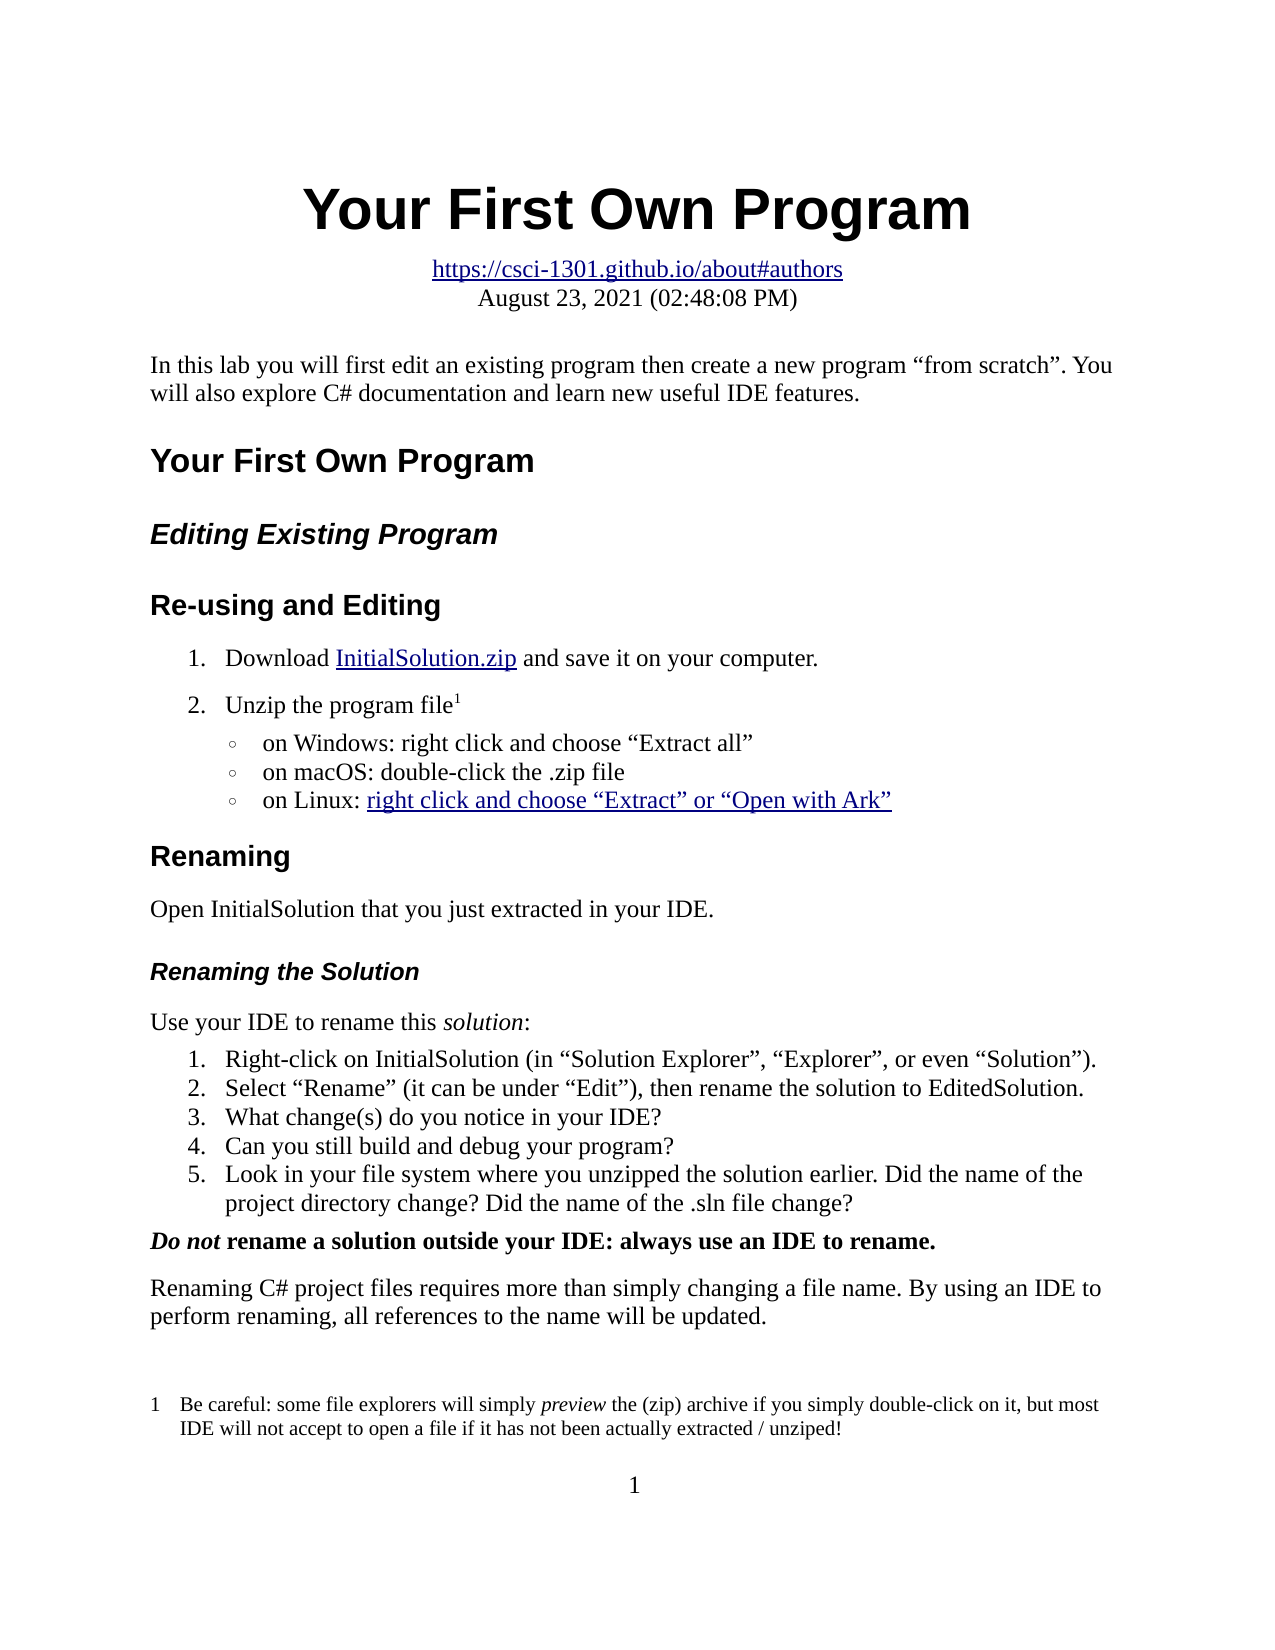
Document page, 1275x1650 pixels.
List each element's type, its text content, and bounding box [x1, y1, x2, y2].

text August 23, 2021 (02:48:08 PM) [150, 283, 1125, 312]
text Renaming C# project files requires more than simply changing a file name. By using an IDE to perform renaming, all references to the name will be updated. [150, 1273, 1125, 1330]
list Unzip the program file [187, 690, 1125, 719]
list What change(s) do you notice in your IDE? [187, 1102, 1125, 1131]
list Be careful: some file explorers will simply preview the (zip) archive if you simply double-click on it, but most IDE will not accept to open a file if it has not been actually extracted / unziped! [150, 1392, 1125, 1440]
list Right-click on InitialSolution (in “Solution Explorer”, “Explorer”, or even “Solution”). [187, 1044, 1125, 1073]
text Use your IDE to rename this solution: [150, 1007, 1125, 1036]
list on Windows: right click and choose “Extract all” [225, 728, 1125, 757]
list Can you still build and debug your program? [187, 1131, 1125, 1159]
text In this lab you will first edit an existing program then create a new program “from scratch”. You will also explore C# documentation and learn new useful IDE features. [150, 350, 1125, 407]
text https://csci-1301.github.io/about#authors [150, 254, 1125, 283]
list Download InitialSolution.zip and save it on your computer. [187, 643, 1125, 672]
text Open InitialSolution that you just extracted in your IDE. [150, 894, 1125, 923]
text Do not rename a solution outside your IDE: always use an IDE to rename. [150, 1226, 1125, 1255]
list on macOS: double-click the .zip file [225, 757, 1125, 785]
title Your First Own Program [150, 175, 1125, 242]
subtitle Renaming [150, 839, 1125, 873]
list Look in your file system where you unzipped the solution earlier. Did the name of the project directory change? Did the name of the .sln file change? [187, 1159, 1125, 1217]
subtitle Your First Own Program [150, 441, 1125, 480]
list Select “Rename” (it can be under “Edit”), then rename the solution to EditedSolution. [187, 1073, 1125, 1102]
subtitle Re-using and Editing [150, 588, 1125, 622]
subtitle Editing Existing Program [150, 517, 1125, 551]
list on Linux: right click and choose “Extract” or “Open with Ark” [225, 785, 1125, 814]
subtitle Renaming the Solution [150, 957, 1125, 985]
